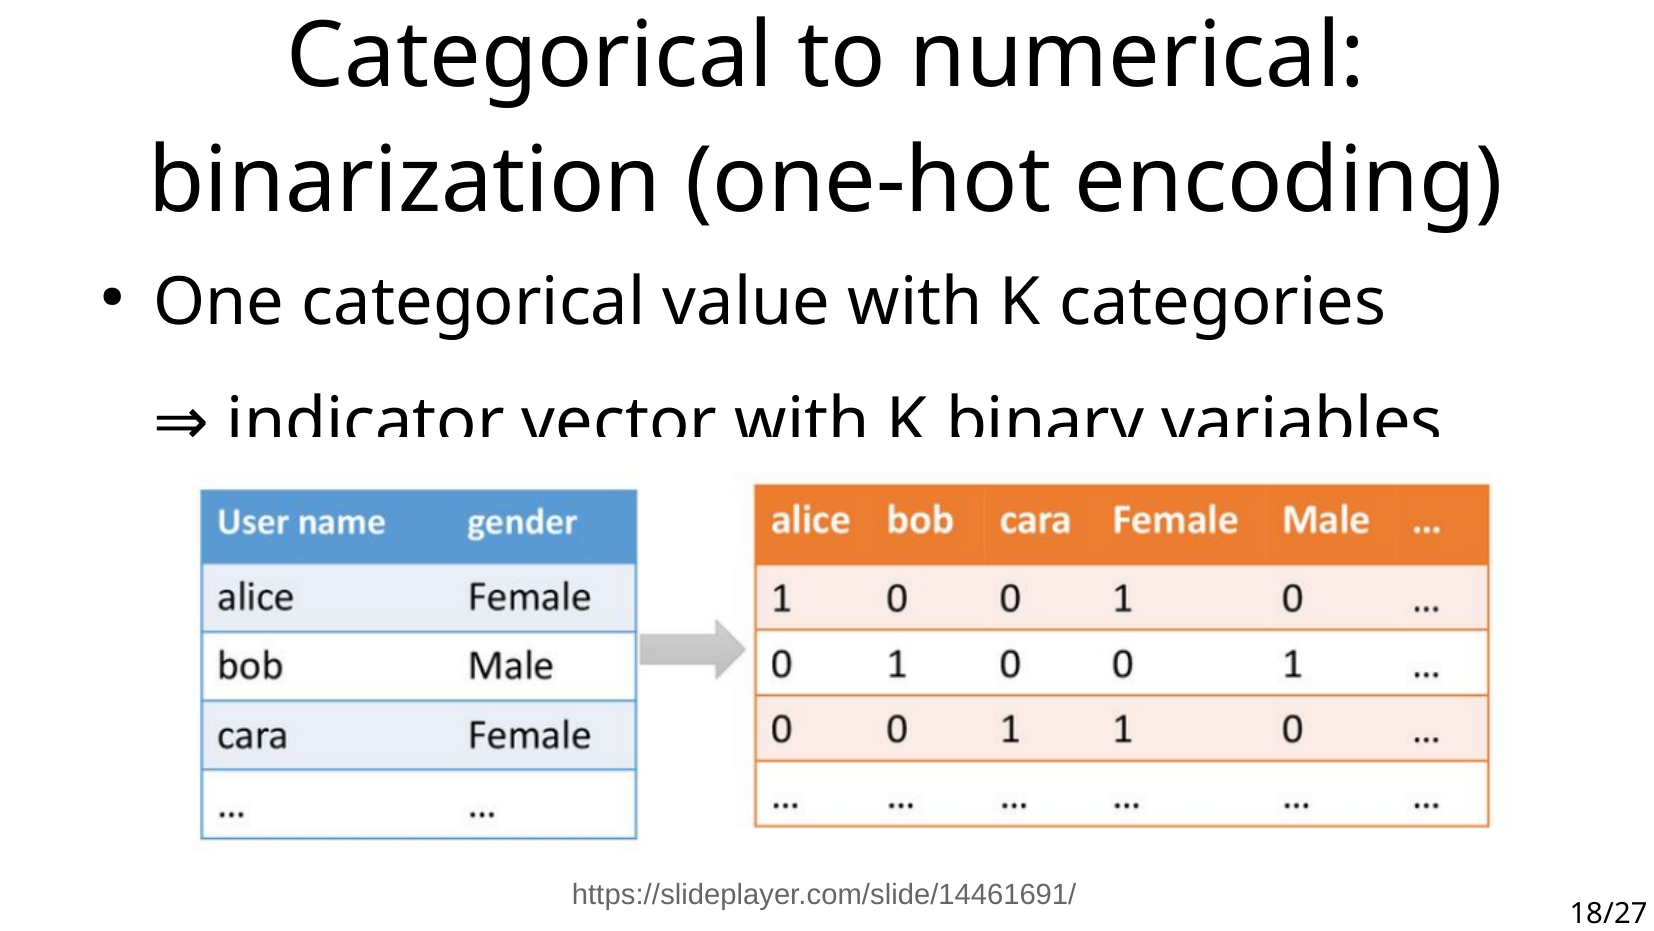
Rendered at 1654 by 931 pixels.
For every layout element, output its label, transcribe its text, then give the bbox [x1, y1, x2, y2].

title Categorical to numerical: binarization (one-hot encoding) [82, 1, 1571, 226]
picture [165, 437, 1516, 865]
list One categorical value with K categories ⇒ indicator vector with K binary variables [82, 253, 1571, 793]
text_box https://slideplayer.com/slide/14461691/ [221, 870, 1437, 921]
